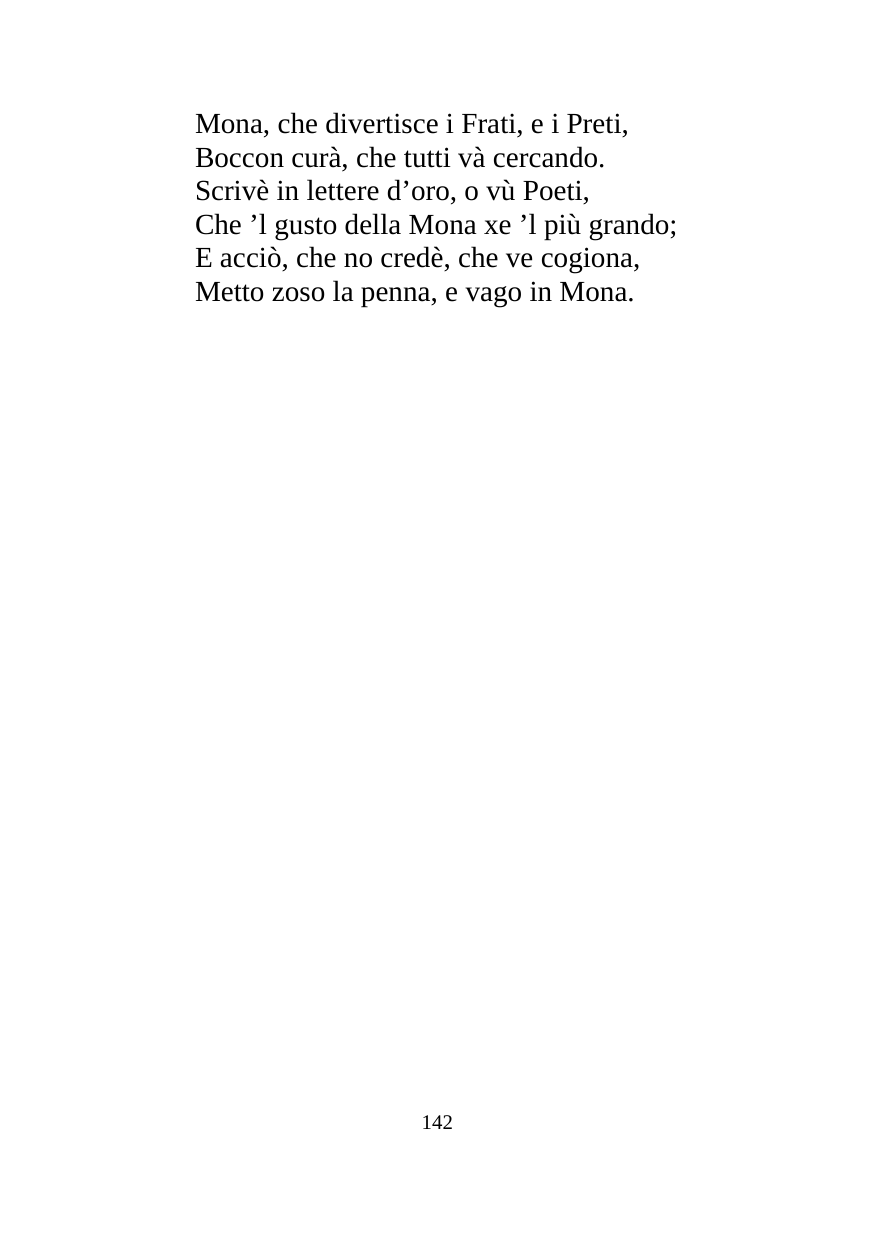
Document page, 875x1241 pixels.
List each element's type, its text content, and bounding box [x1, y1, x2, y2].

text Mona, che divertisce i Frati, e i Preti, Boccon curà, che tutti và cercando. Scrivè in lettere d’oro, o vù Poeti, Che ’l gusto della Mona xe ’l più grando; E acciò, che no credè, che ve cogiona, Metto zoso la penna, e vago in Mona. [165, 106, 768, 307]
